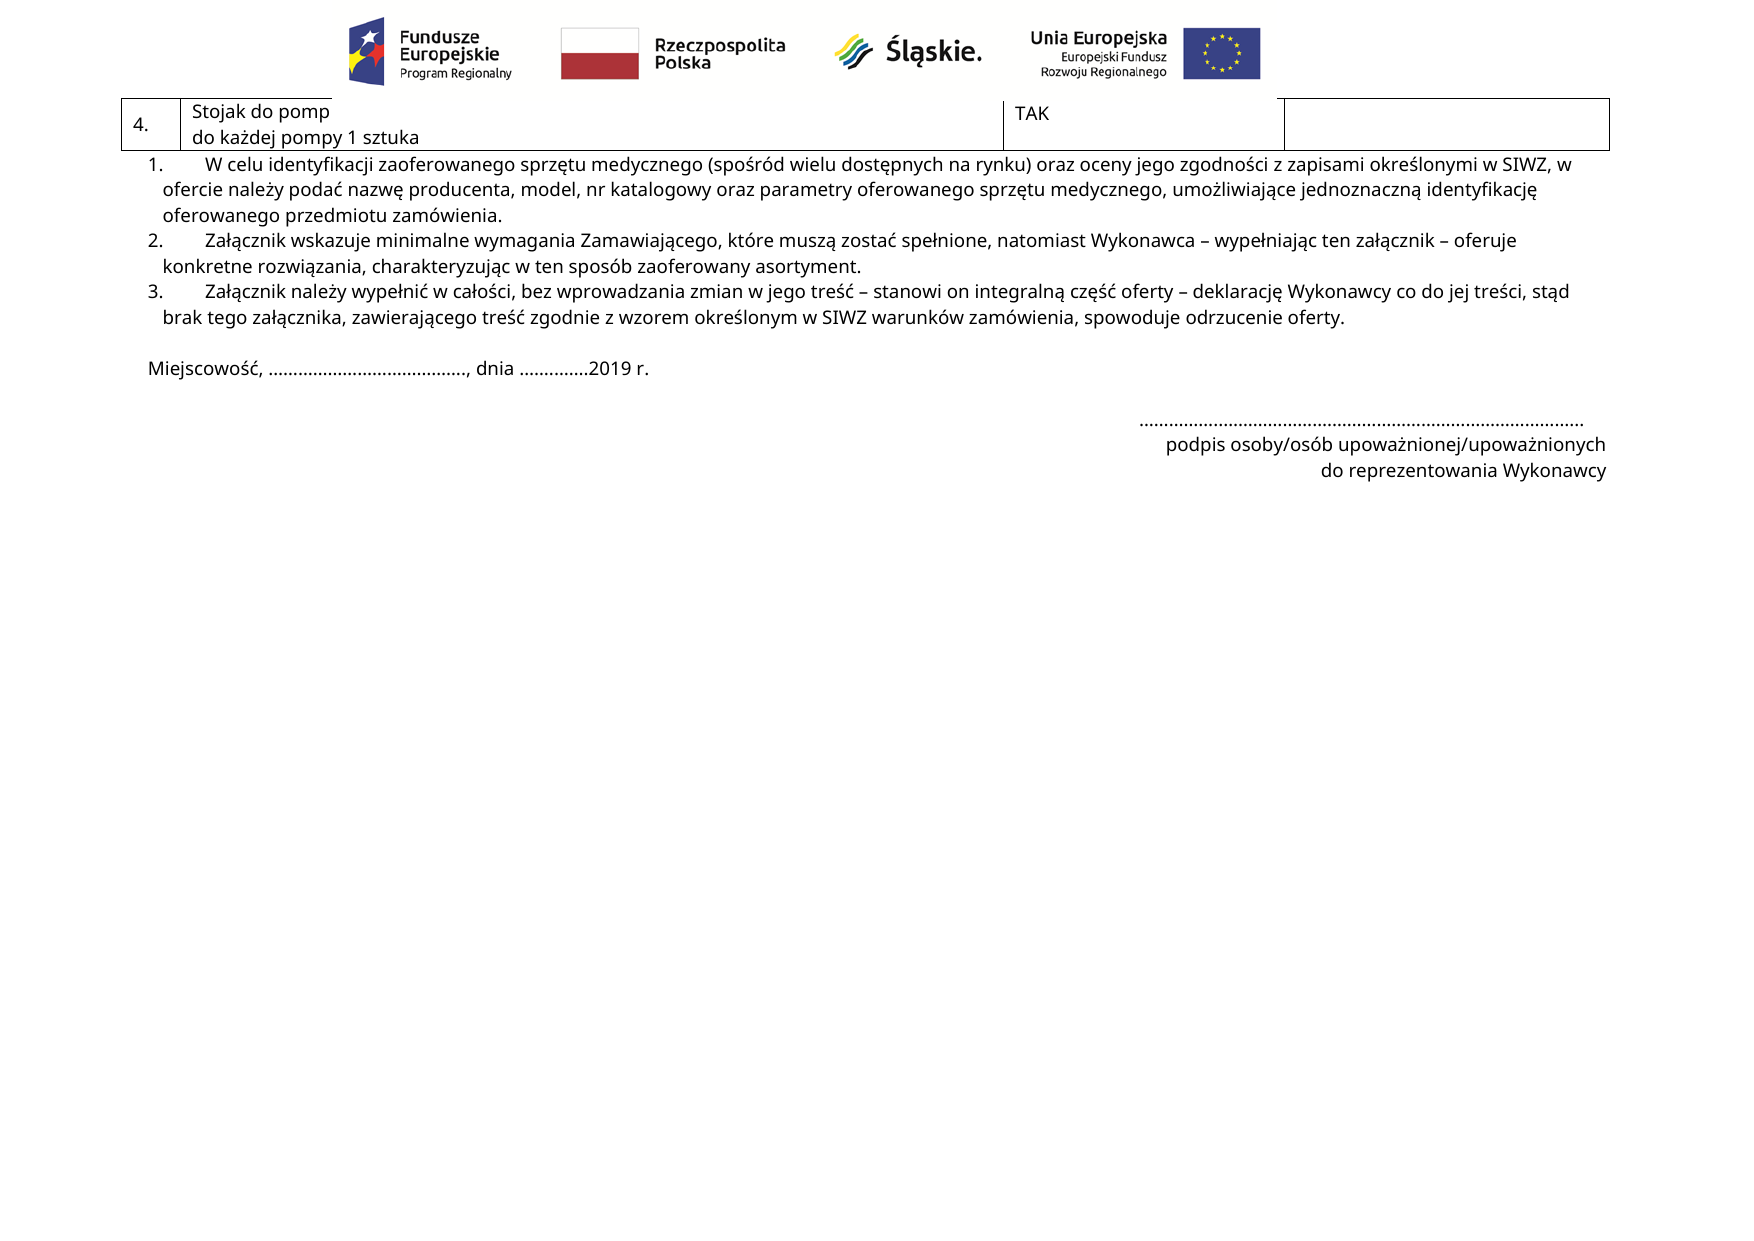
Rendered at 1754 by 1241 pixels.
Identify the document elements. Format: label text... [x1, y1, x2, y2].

table_cell [1285, 99, 1609, 150]
text podpis osoby/osób upoważnionej/upoważnionych [148, 432, 1606, 457]
list Załącznik wskazuje minimalne wymagania Zamawiającego, które muszą zostać spełnione, natomiast Wykonawca – wypełniając ten załącznik – oferuje konkretne rozwiązania, charakteryzując w ten sposób zaoferowany asortyment. [148, 227, 1606, 278]
text ……………..………………….…………………………………………... [148, 406, 1606, 432]
list W celu identyfikacji zaoferowanego sprzętu medycznego (spośród wielu dostępnych na rynku) oraz oceny jego zgodności z zapisami określonymi w SIWZ, w ofercie należy podać nazwę producenta, model, nr katalogowy oraz parametry oferowanego sprzętu medycznego, umożliwiające jednoznaczną identyfikację oferowanego przedmiotu zamówienia. [148, 151, 1606, 227]
list Załącznik należy wypełnić w całości, bez wprowadzania zmian w jego treść – stanowi on integralną część oferty – deklarację Wykonawcy co do jej treści, stąd brak tego załącznika, zawierającego treść zgodnie z wzorem określonym w SIWZ warunków zamówienia, spowoduje odrzucenie oferty. [148, 278, 1606, 329]
table_cell TAK [1004, 99, 1284, 150]
table_cell 4. [122, 99, 180, 150]
text Miejscowość, …………………………………., dnia …….…….2019 r. [148, 355, 1606, 381]
text do reprezentowania Wykonawcy [148, 457, 1606, 483]
